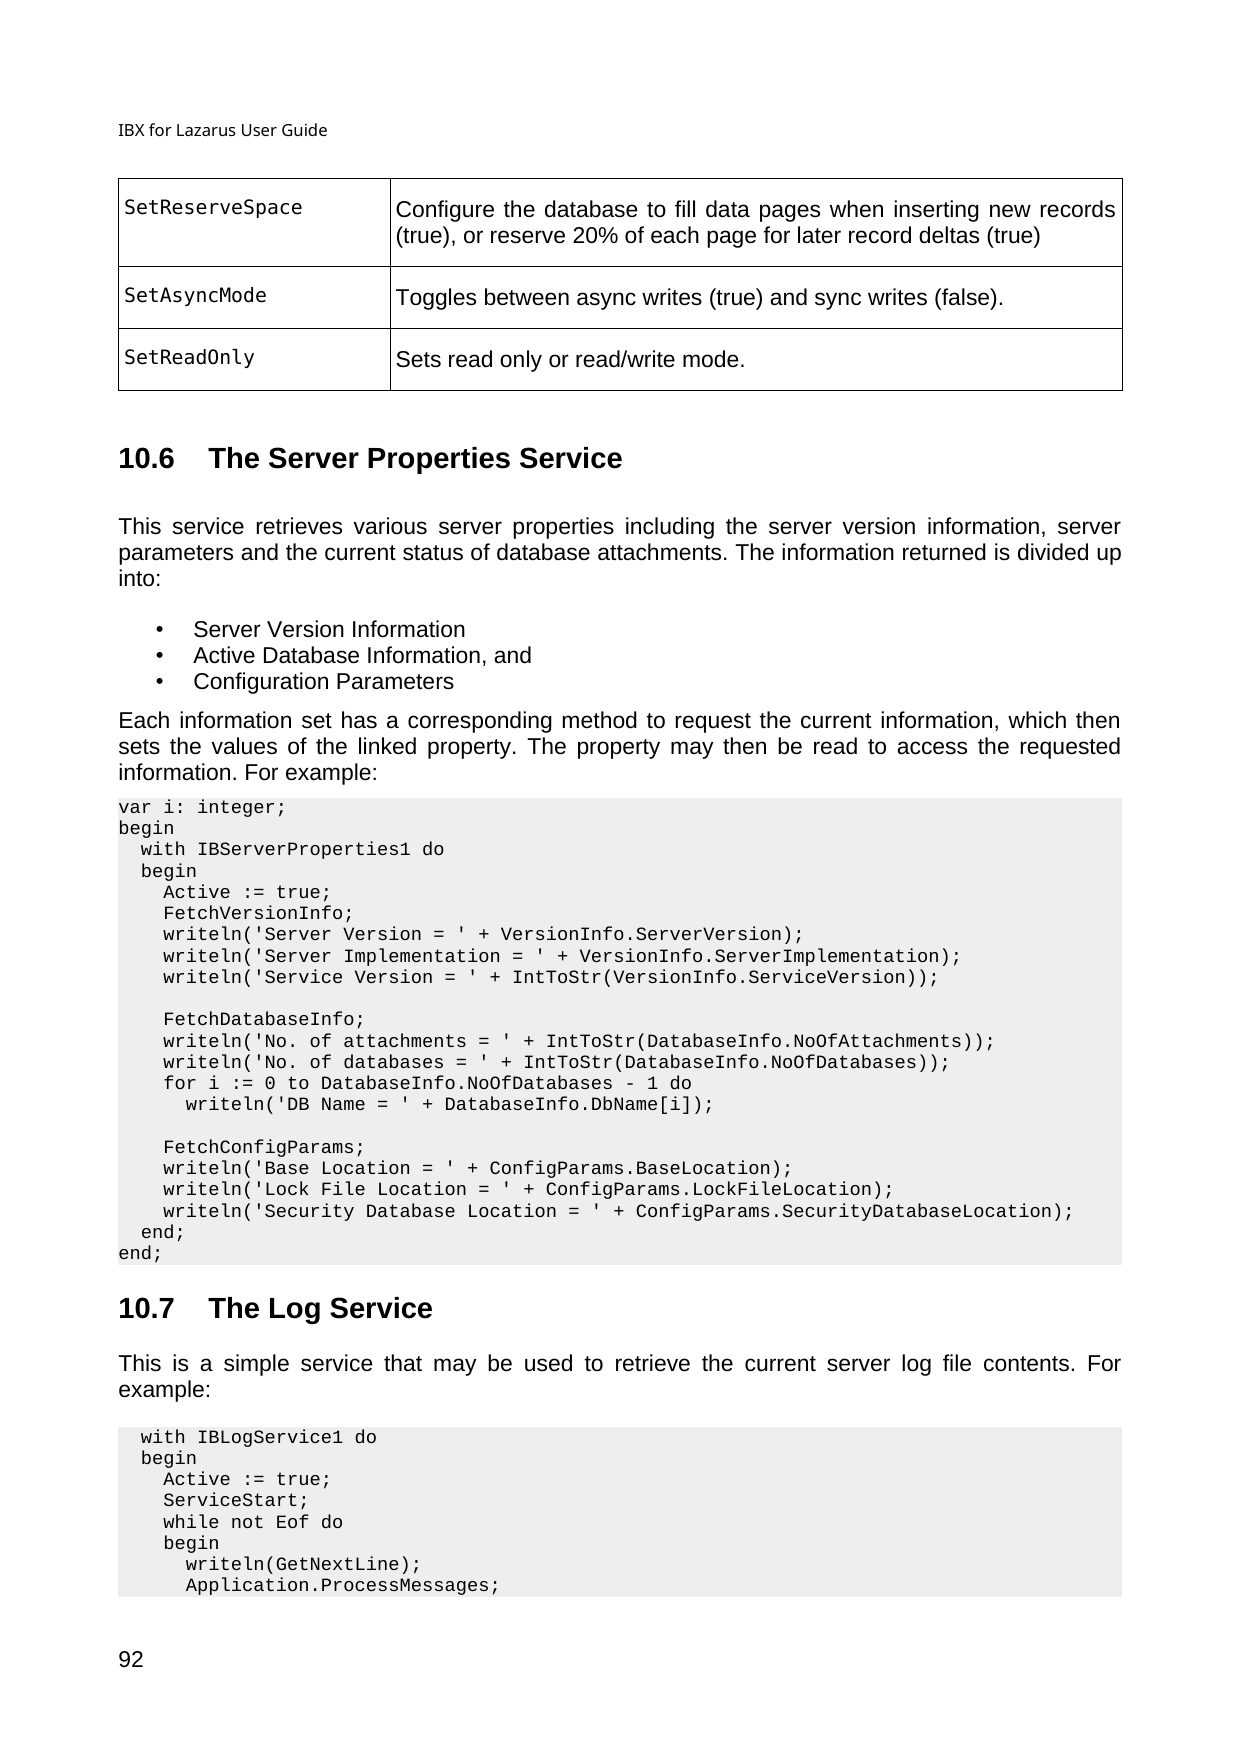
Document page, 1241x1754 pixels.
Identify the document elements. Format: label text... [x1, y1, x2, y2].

text begin [118, 861, 1122, 883]
text writeln('No. of databases = ' + IntToStr(DatabaseInfo.NoOfDatabases)); [118, 1053, 1122, 1074]
list Server Version Information [156, 616, 1122, 642]
text for i := 0 to DatabaseInfo.NoOfDatabases - 1 do [118, 1074, 1122, 1095]
text FetchVersionInfo; [118, 904, 1122, 925]
text This is a simple service that may be used to retrieve the current server log file contents. For example: [118, 1350, 1122, 1402]
text writeln('Base Location = ' + ConfigParams.BaseLocation); [118, 1159, 1122, 1180]
table_cell SetReadOnly [119, 329, 390, 390]
table_cell Configure the database to fill data pages when inserting new records (true), or reserve 20% of each page for later record deltas (true) [391, 179, 1122, 266]
subtitle The Server Properties Service [118, 442, 1122, 475]
text end; [118, 1244, 1122, 1265]
text writeln('DB Name = ' + DatabaseInfo.DbName[i]); [118, 1095, 1122, 1116]
list Active Database Information, and [156, 642, 1122, 668]
list Configuration Parameters [156, 668, 1122, 695]
text writeln('Service Version = ' + IntToStr(VersionInfo.ServiceVersion)); [118, 968, 1122, 989]
text Application.ProcessMessages; [118, 1576, 1122, 1597]
text FetchDatabaseInfo; [118, 1010, 1122, 1031]
text begin [118, 819, 1122, 840]
text This service retrieves various server properties including the server version information, server parameters and the current status of database attachments. The information returned is divided up into: [118, 513, 1122, 592]
text begin [118, 1534, 1122, 1555]
text Active := true; [118, 1470, 1122, 1491]
table_cell Sets read only or read/write mode. [391, 329, 1122, 390]
text writeln('Lock File Location = ' + ConfigParams.LockFileLocation); [118, 1180, 1122, 1201]
text with IBServerProperties1 do [118, 840, 1122, 861]
text FetchConfigParams; [118, 1138, 1122, 1159]
text writeln('Server Version = ' + VersionInfo.ServerVersion); [118, 925, 1122, 946]
subtitle The Log Service [118, 1291, 1122, 1324]
text while not Eof do [118, 1512, 1122, 1534]
text writeln('Server Implementation = ' + VersionInfo.ServerImplementation); [118, 946, 1122, 968]
table_cell Toggles between async writes (true) and sync writes (false). [391, 267, 1122, 328]
table_cell SetAsyncMode [119, 267, 390, 328]
text end; [118, 1223, 1122, 1244]
text with IBLogService1 do [118, 1427, 1122, 1449]
text writeln('Security Database Location = ' + ConfigParams.SecurityDatabaseLocation); [118, 1201, 1122, 1223]
text Each information set has a corresponding method to request the current information, which then sets the values of the linked property. The property may then be read to access the requested information. For example: [118, 707, 1122, 786]
text writeln('No. of attachments = ' + IntToStr(DatabaseInfo.NoOfAttachments)); [118, 1031, 1122, 1053]
text ServiceStart; [118, 1491, 1122, 1512]
text writeln(GetNextLine); [118, 1555, 1122, 1576]
text var i: integer; [118, 798, 1122, 819]
text begin [118, 1449, 1122, 1470]
text Active := true; [118, 883, 1122, 904]
table_cell SetReserveSpace [119, 179, 390, 266]
